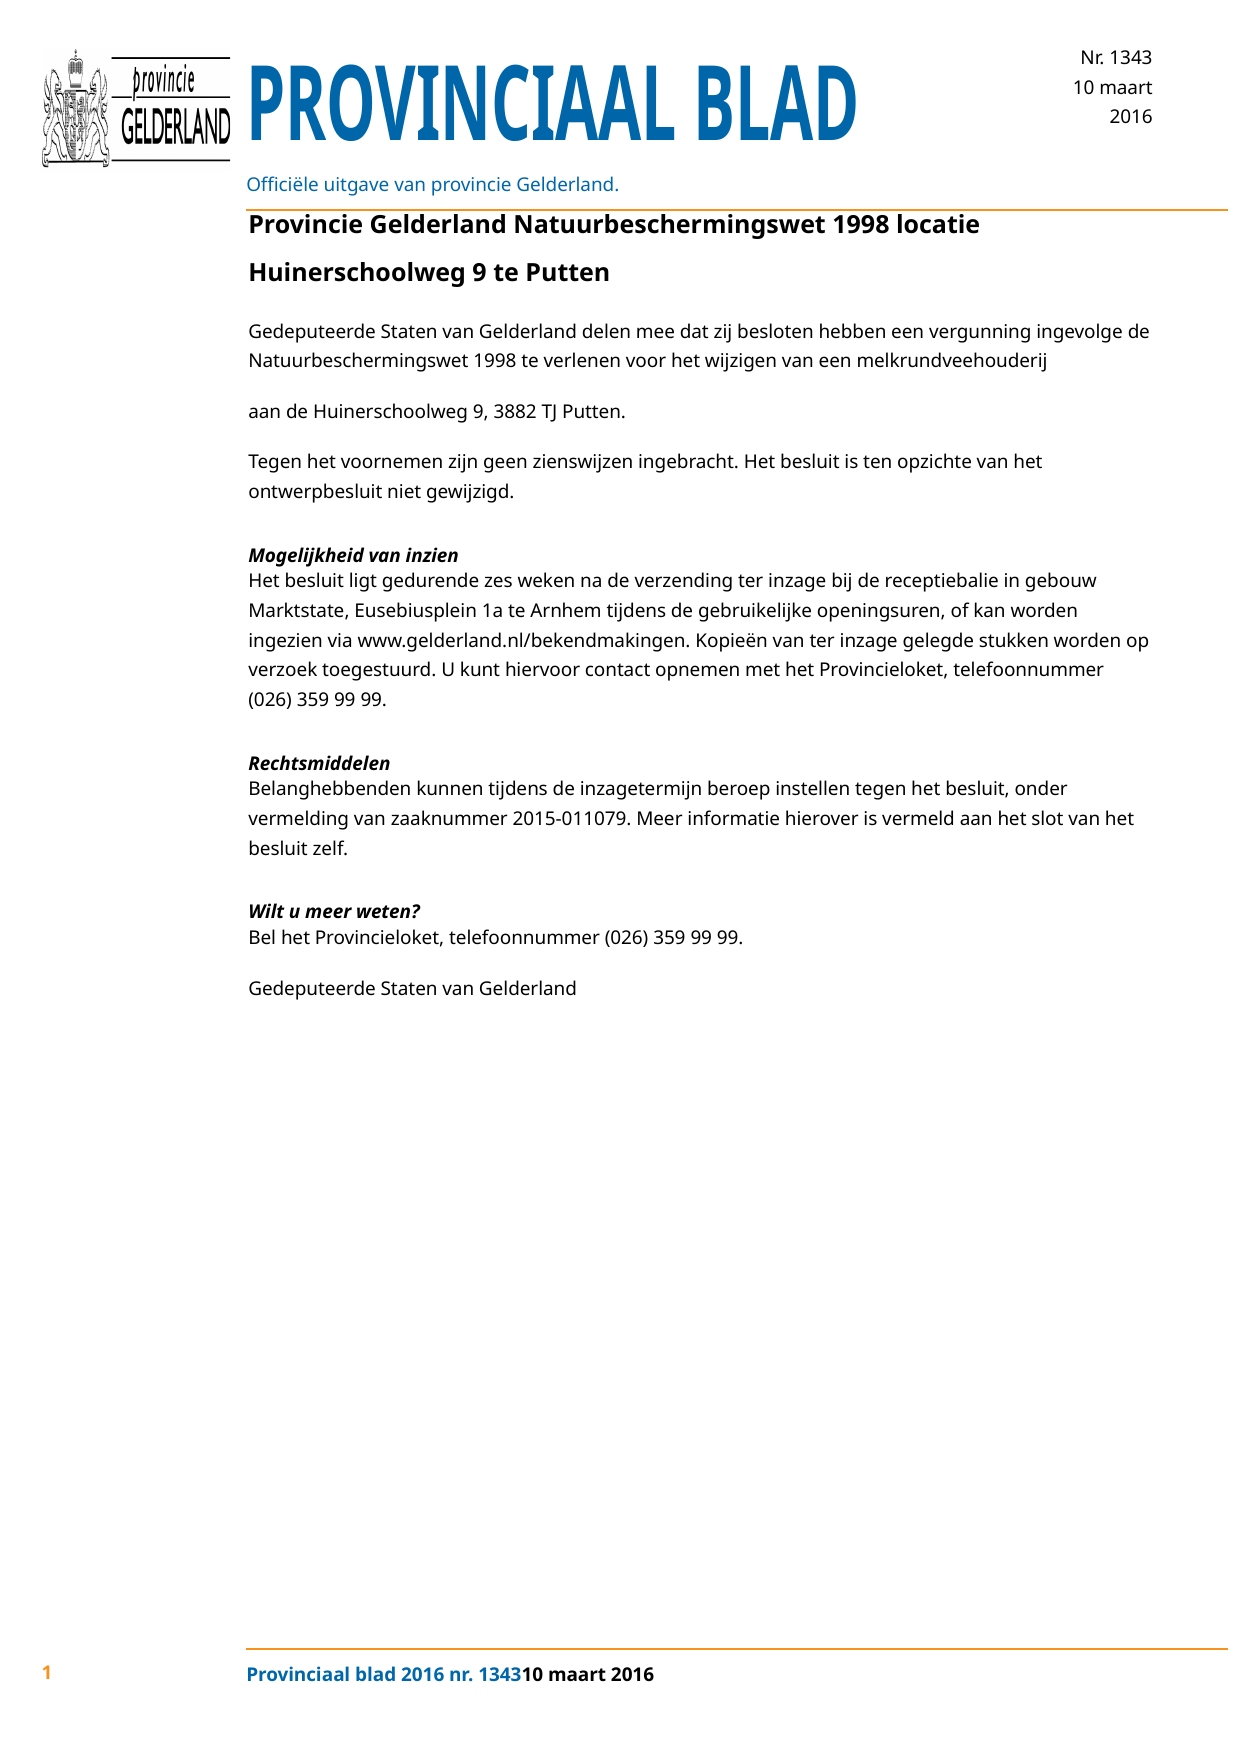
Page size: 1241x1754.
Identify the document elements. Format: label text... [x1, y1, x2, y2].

text Bel het Provincieloket, telefoonnummer (026) 359 99 99. [248, 924, 1152, 950]
text Provincie Gelderland Natuurbeschermingswet 1998 locatie Huinerschoolweg 9 te Putten [248, 211, 1152, 288]
text Rechtsmiddelen [248, 750, 1152, 776]
picture [41, 47, 231, 172]
text Het besluit ligt gedurende zes weken na de verzending ter inzage bij de receptiebalie in gebouw Marktstate, Eusebiusplein 1a te Arnhem tijdens de gebruikelijke openingsuren, of kan worden ingezien via www.gelderland.nl/bekendmakingen. Kopieën van ter inzage gelegde stukken worden op verzoek toegestuurd. U kunt hiervoor contact opnemen met het Provincieloket, telefoonnummer (026) 359 99 99. [248, 568, 1152, 712]
text Gedeputeerde Staten van Gelderland delen mee dat zij besloten hebben een vergunning ingevolge de Natuurbeschermingswet 1998 te verlenen voor het wijzigen van een melkrundveehouderij [248, 318, 1152, 373]
text Belanghebbenden kunnen tijdens de inzagetermijn beroep instellen tegen het besluit, onder vermelding van zaaknummer 2015-011079. Meer informatie hierover is vermeld aan het slot van het besluit zelf. [248, 776, 1152, 861]
text Wilt u meer weten? [248, 899, 1152, 924]
text aan de Huinerschoolweg 9, 3882 TJ Putten. [248, 398, 1152, 424]
text Tegen het voornemen zijn geen zienswijzen ingebracht. Het besluit is ten opzichte van het ontwerpbesluit niet gewijzigd. [248, 448, 1152, 504]
text Mogelijkheid van inzien [248, 542, 1152, 568]
text Gedeputeerde Staten van Gelderland [248, 975, 1152, 1001]
